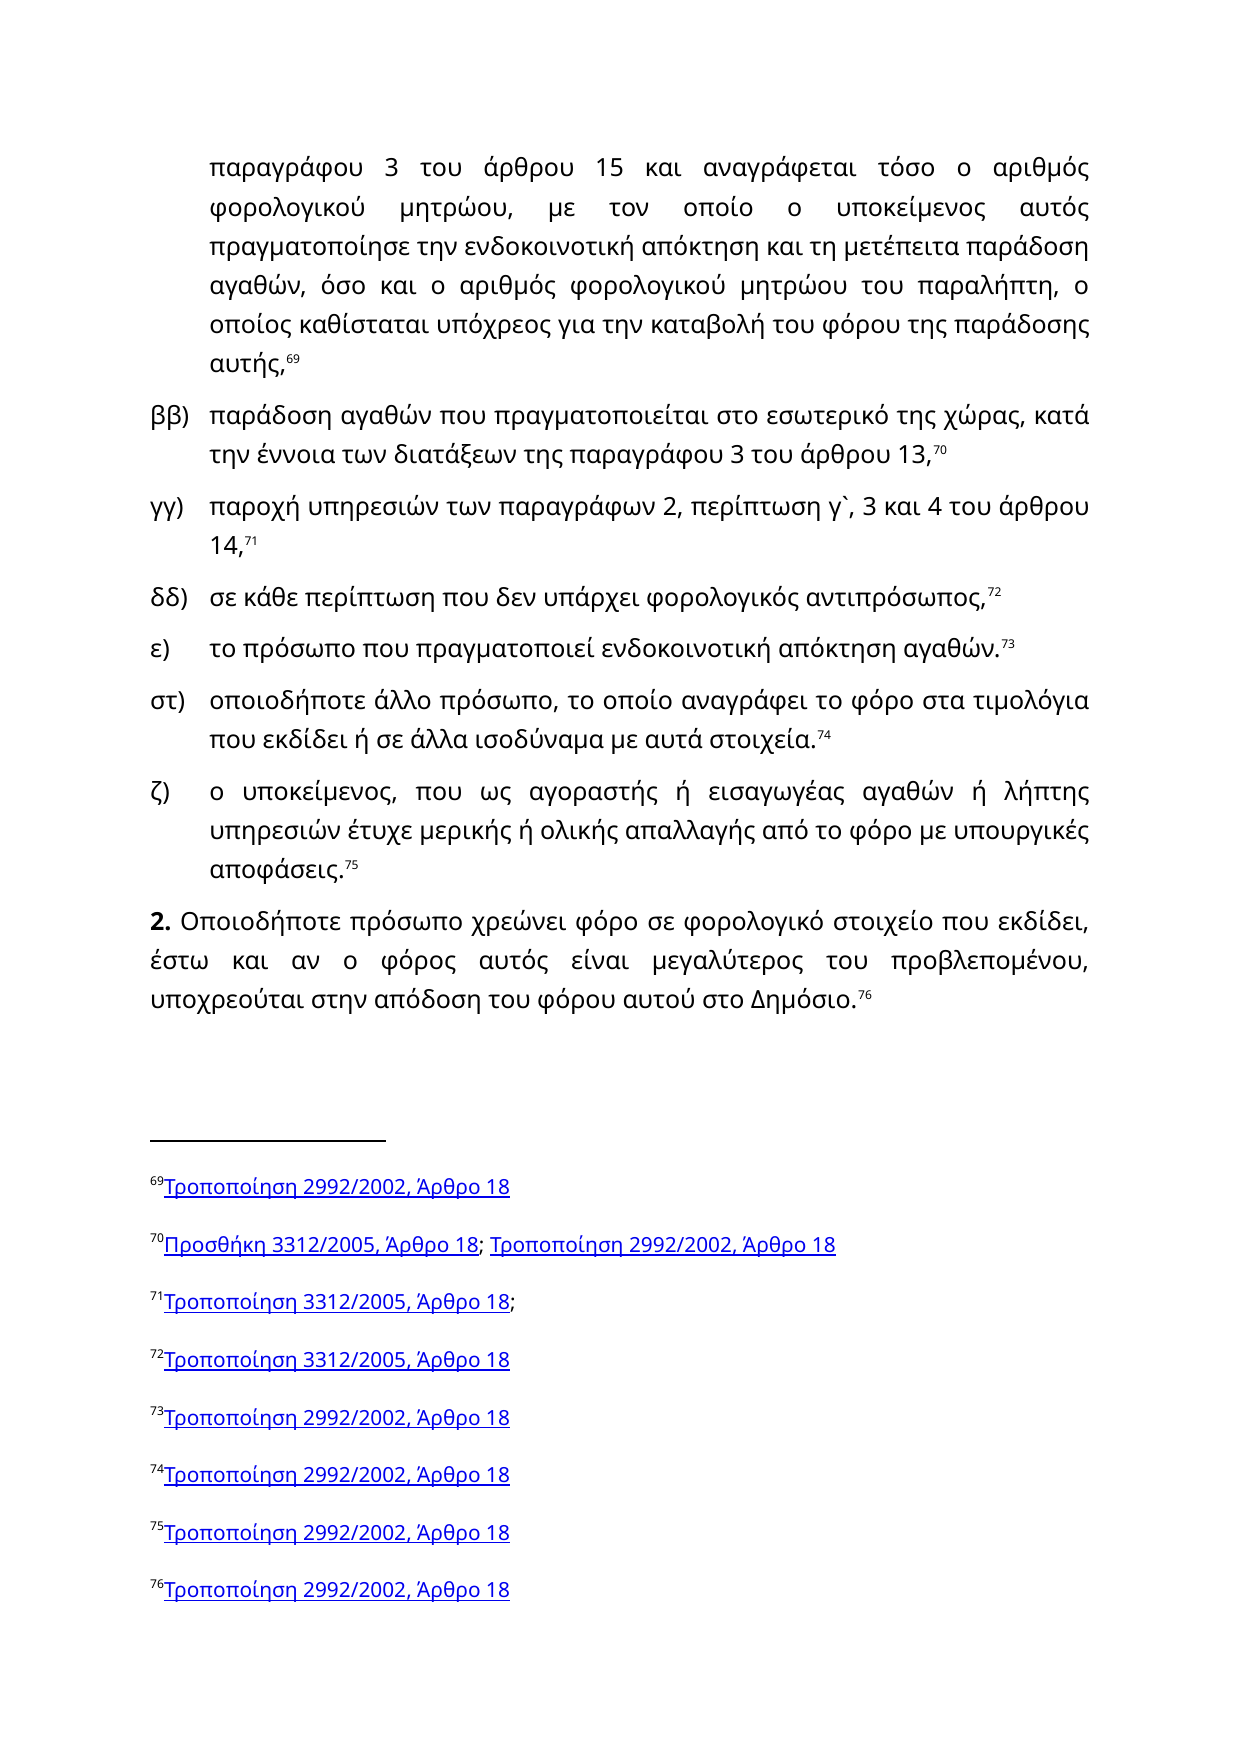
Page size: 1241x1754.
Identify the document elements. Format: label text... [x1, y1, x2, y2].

list ζ) ο υποκείμενος, που ως αγοραστής ή εισαγωγέας αγαθών ή λήπτης υπηρεσιών έτυχε μερικής ή ολικής απαλλαγής από το φόρο με υπουργικές αποφάσεις. [150, 773, 1090, 886]
list γγ) παροχή υπηρεσιών των παραγράφων 2, περίπτωση γ`, 3 και 4 του άρθρου 14, [150, 488, 1090, 562]
text Τροποποίηση 2992/2002, Άρθρο 18 [150, 1518, 1090, 1546]
text 2. Οποιοδήποτε πρόσωπο χρεώνει φόρο σε φορολογικό στοιχείο που εκδίδει, έστω και αν ο φόρος αυτός είναι μεγαλύτερος του προβλεπομένου, υποχρεούται στην απόδοση του φόρου αυτού στο Δημόσιο. [150, 903, 1090, 1016]
list ββ) παράδοση αγαθών που πραγματοποιείται στο εσωτερικό της χώρας, κατά την έννοια των διατάξεων της παραγράφου 3 του άρθρου 13, [150, 397, 1090, 471]
text Τροποποίηση 2992/2002, Άρθρο 18 [150, 1576, 1090, 1604]
list δδ) σε κάθε περίπτωση που δεν υπάρχει φορολογικός αντιπρόσωπος, [150, 579, 1090, 613]
text Προσθήκη 3312/2005, Άρθρο 18; Τροποποίηση 2992/2002, Άρθρο 18 [150, 1230, 1090, 1258]
list στ) οποιοδήποτε άλλο πρόσωπο, το οποίο αναγράφει το φόρο στα τιμολόγια που εκδίδει ή σε άλλα ισοδύναμα με αυτά στοιχεία. [150, 682, 1090, 756]
list παραγράφου 3 του άρθρου 15 και αναγράφεται τόσο ο αριθμός φορολογικού μητρώου, με τον οποίο ο υποκείμενος αυτός πραγματοποίησε την ενδοκοινοτική απόκτηση και τη μετέπειτα παράδοση αγαθών, όσο και ο αριθμός φορολογικού μητρώου του παραλήπτη, ο οποίος καθίσταται υπόχρεος για την καταβολή του φόρου της παράδοσης αυτής, [150, 150, 1090, 380]
list ε) το πρόσωπο που πραγματοποιεί ενδοκοινοτική απόκτηση αγαθών. [150, 631, 1090, 665]
text Τροποποίηση 3312/2005, Άρθρο 18; [150, 1287, 1090, 1316]
text Τροποποίηση 2992/2002, Άρθρο 18 [150, 1172, 1090, 1201]
text Τροποποίηση 2992/2002, Άρθρο 18 [150, 1460, 1090, 1489]
text Τροποποίηση 2992/2002, Άρθρο 18 [150, 1403, 1090, 1431]
text Τροποποίηση 3312/2005, Άρθρο 18 [150, 1345, 1090, 1373]
